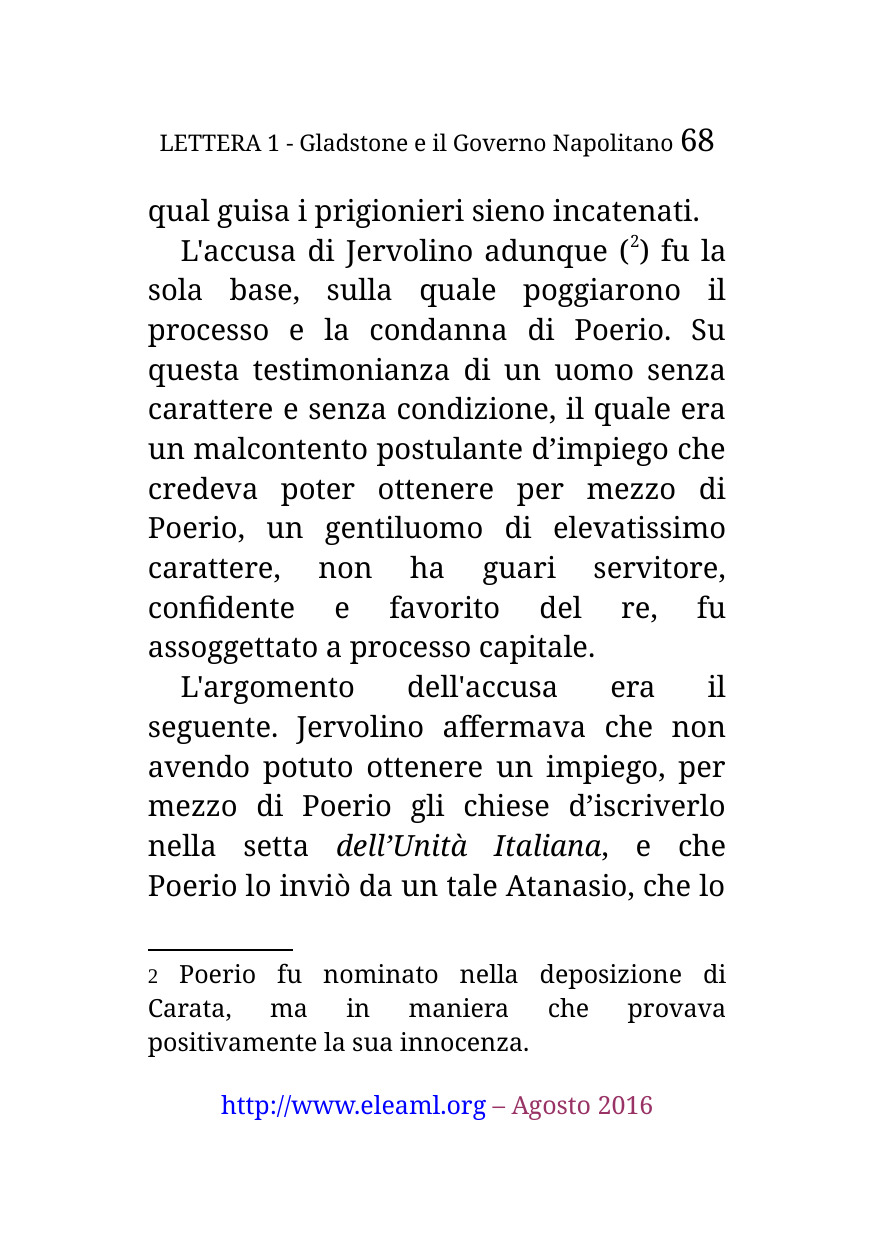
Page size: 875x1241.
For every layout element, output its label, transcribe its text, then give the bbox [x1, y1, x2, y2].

text Poerio fu nominato nella deposizione di Carata, ma in maniera che provava positivamente la sua innocenza. [148, 956, 726, 1058]
text L'argomento dell'accusa era il seguente. Jervolino affermava che non avendo potuto ottenere un impiego, per mezzo di Poerio gli chiese d’iscriverlo nella setta dell’Unità Italiana, e che Poerio lo inviò da un tale Atanasio, che lo [148, 666, 726, 904]
text qual guisa i prigionieri sieno incatenati. [148, 190, 726, 230]
text L'accusa di Jervolino adunque () fu la sola base, sulla quale poggiarono il processo e la condanna di Poerio. Su questa testimonianza di un uomo senza carattere e senza condizione, il quale era un malcontento postulante d’impiego che credeva poter ottenere per mezzo di Poerio, un gentiluomo di elevatissimo carattere, non ha guari servitore, confidente e favorito del re, fu assoggettato a processo capitale. [148, 230, 726, 666]
